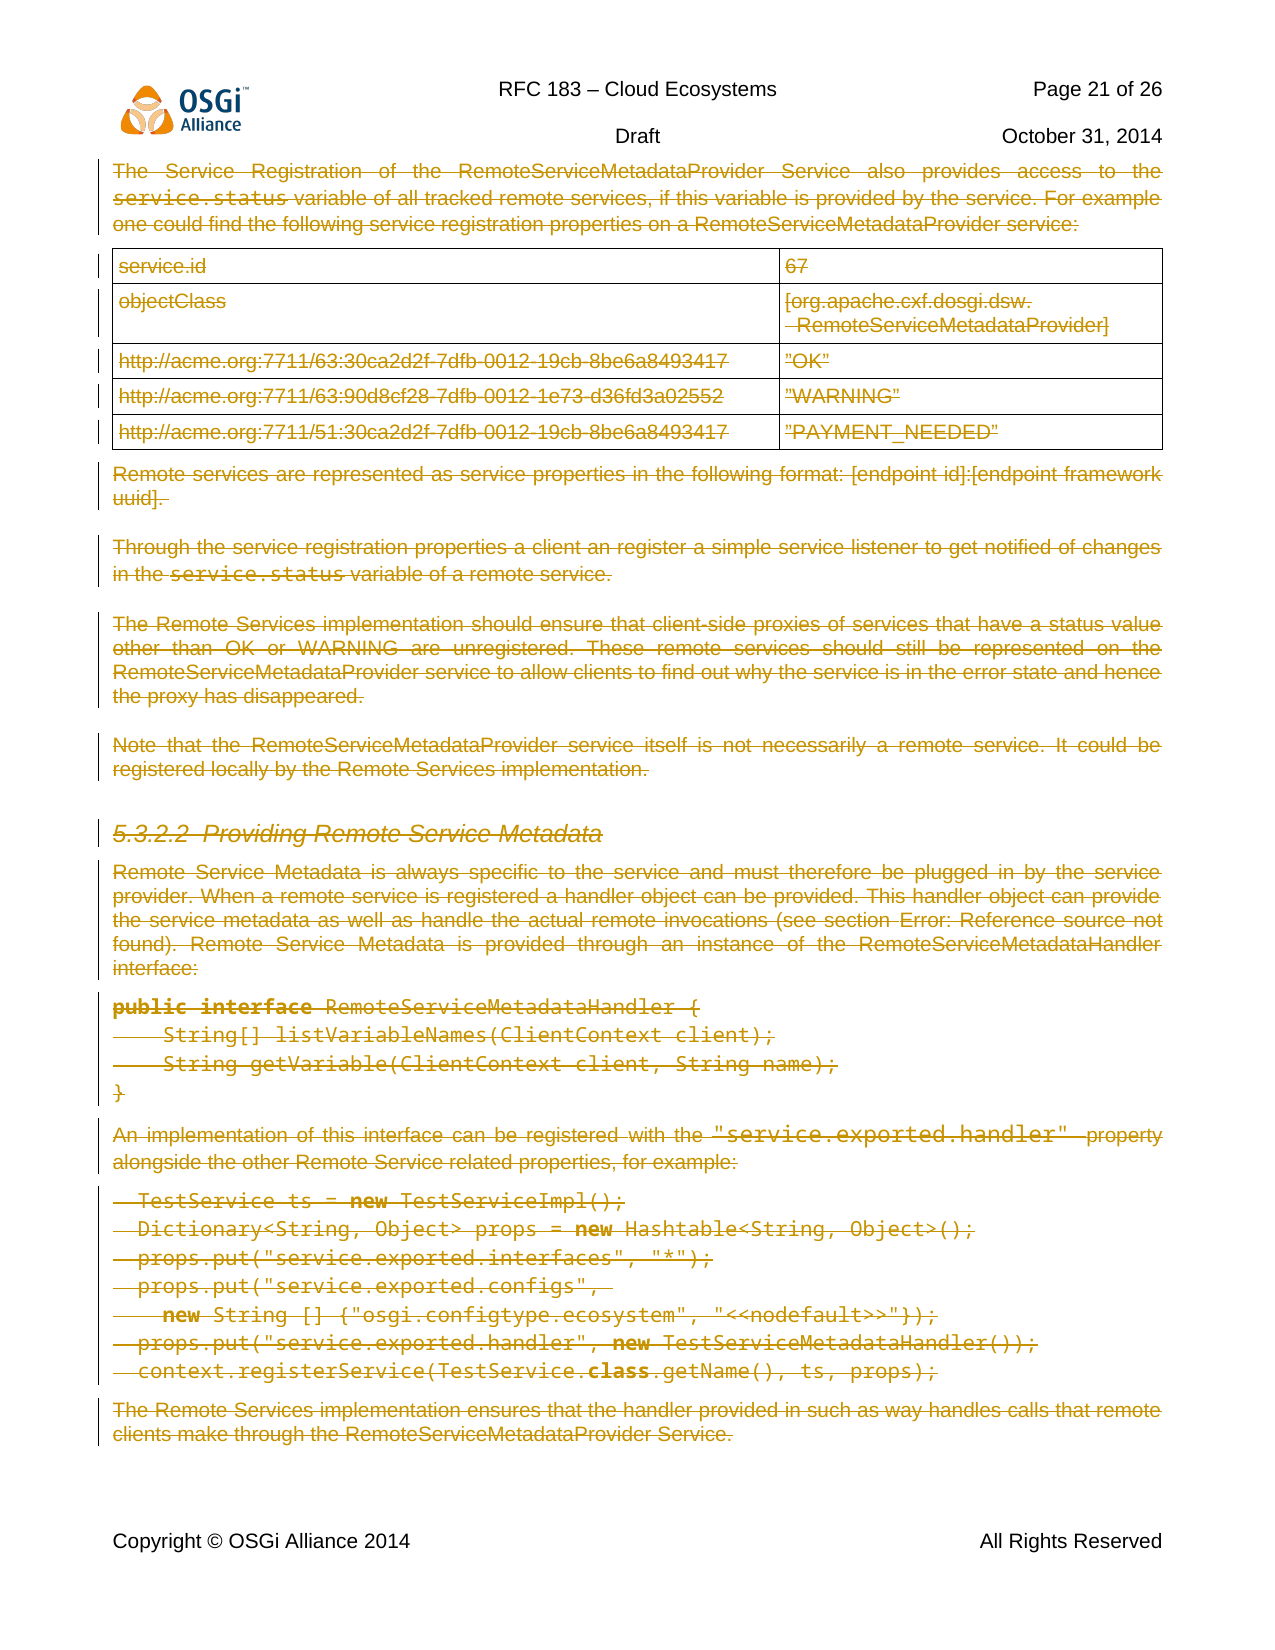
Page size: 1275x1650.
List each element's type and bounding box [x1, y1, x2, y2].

picture [113, 78, 257, 142]
